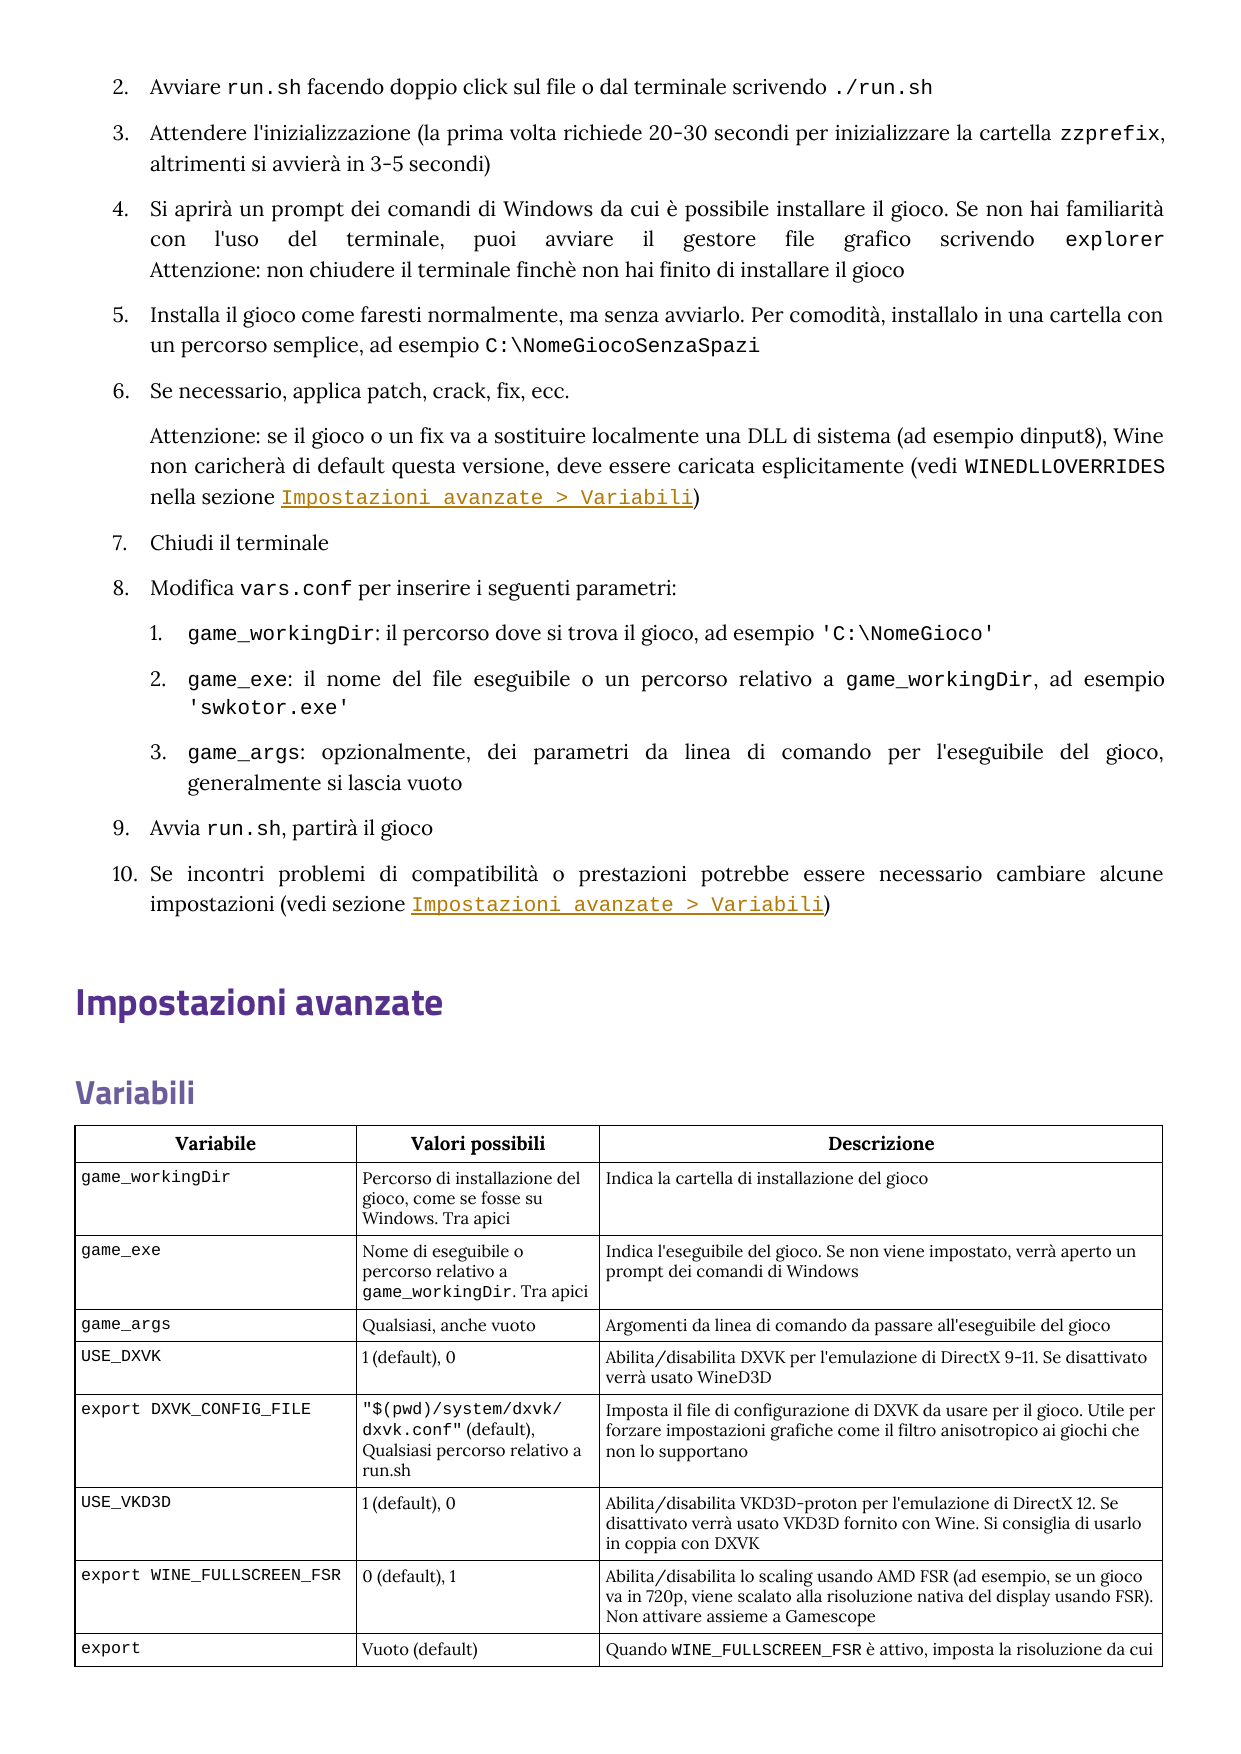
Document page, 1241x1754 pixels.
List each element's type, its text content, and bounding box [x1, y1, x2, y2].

table_cell game_workingDir [76, 1163, 356, 1235]
list game_args: opzionalmente, dei parametri da linea di comando per l'eseguibile del gioco, generalmente si lascia vuoto [150, 740, 1165, 796]
table_cell "$(pwd)/system/dxvk/dxvk.conf" (default), Qualsiasi percorso relativo a run.sh [357, 1395, 599, 1487]
table_cell Vuoto (default) [357, 1634, 599, 1666]
table_cell Quando WINE_FULLSCREEN_FSR è attivo, imposta la risoluzione da cui [600, 1634, 1162, 1666]
table_cell USE_VKD3D [76, 1488, 356, 1560]
list Avviare run.sh facendo doppio click sul file o dal terminale scrivendo ./run.sh [112, 75, 1165, 101]
subtitle Variabili [75, 1073, 1165, 1113]
subtitle Impostazioni avanzate [75, 979, 1165, 1025]
table_cell Argomenti da linea di comando da passare all'eseguibile del gioco [600, 1310, 1162, 1341]
table_cell 1 (default), 0 [357, 1488, 599, 1560]
list Avvia run.sh, partirà il gioco [112, 816, 1165, 842]
table_cell export DXVK_CONFIG_FILE [76, 1395, 356, 1487]
list Attenzione: se il gioco o un fix va a sostituire localmente una DLL di sistema (ad esempio dinput8), Wine non caricherà di default questa versione, deve essere caricata esplicitamente (vedi WINEDLLOVERRIDES nella sezione Impostazioni avanzate > Variabili) [112, 423, 1165, 511]
list Se necessario, applica patch, crack, fix, ecc. [112, 378, 1165, 404]
table_cell game_exe [76, 1236, 356, 1308]
table_cell Qualsiasi, anche vuoto [357, 1310, 599, 1341]
table_cell Percorso di installazione del gioco, come se fosse su Windows. Tra apici [357, 1163, 599, 1235]
table_cell 1 (default), 0 [357, 1342, 599, 1394]
list Si aprirà un prompt dei comandi di Windows da cui è possibile installare il gioco. Se non hai familiarità con l'uso del terminale, puoi avviare il gestore file grafico scrivendo explorer Attenzione: non chiudere il terminale finchè non hai finito di installare il gioco [112, 196, 1165, 283]
table_cell Nome di eseguibile o percorso relativo a game_workingDir. Tra apici [357, 1236, 599, 1308]
list Se incontri problemi di compatibilità o prestazioni potrebbe essere necessario cambiare alcune impostazioni (vedi sezione Impostazioni avanzate > Variabili) [112, 861, 1165, 918]
table_header Descrizione [600, 1126, 1162, 1162]
list Attendere l'inizializzazione (la prima volta richiede 20-30 secondi per inizializzare la cartella zzprefix, altrimenti si avvierà in 3-5 secondi) [112, 121, 1165, 177]
table_cell Imposta il file di configurazione di DXVK da usare per il gioco. Utile per forzare impostazioni grafiche come il filtro anisotropico ai giochi che non lo supportano [600, 1395, 1162, 1487]
table_header Variabile [76, 1126, 356, 1162]
table_cell Abilita/disabilita VKD3D-proton per l'emulazione di DirectX 12. Se disattivato verrà usato VKD3D fornito con Wine. Si consiglia di usarlo in coppia con DXVK [600, 1488, 1162, 1560]
table_header Valori possibili [357, 1126, 599, 1162]
table_cell game_args [76, 1310, 356, 1341]
table_cell Indica l'eseguibile del gioco. Se non viene impostato, verrà aperto un prompt dei comandi di Windows [600, 1236, 1162, 1308]
list Chiudi il terminale [112, 530, 1165, 556]
table_cell export WINE_FULLSCREEN_FSR [76, 1561, 356, 1633]
list game_workingDir: il percorso dove si trova il gioco, ad esempio 'C:\NomeGioco' [150, 621, 1165, 647]
table_cell export [76, 1634, 356, 1666]
table_cell Abilita/disabilita DXVK per l'emulazione di DirectX 9-11. Se disattivato verrà usato WineD3D [600, 1342, 1162, 1394]
table_cell USE_DXVK [76, 1342, 356, 1394]
table_cell 0 (default), 1 [357, 1561, 599, 1633]
table_cell Indica la cartella di installazione del gioco [600, 1163, 1162, 1235]
list Modifica vars.conf per inserire i seguenti parametri: [112, 575, 1165, 601]
list Installa il gioco come faresti normalmente, ma senza avviarlo. Per comodità, installalo in una cartella con un percorso semplice, ad esempio C:\NomeGiocoSenzaSpazi [112, 303, 1165, 359]
list game_exe: il nome del file eseguibile o un percorso relativo a game_workingDir, ad esempio 'swkotor.exe' [150, 666, 1165, 721]
table_cell Abilita/disabilita lo scaling usando AMD FSR (ad esempio, se un gioco va in 720p, viene scalato alla risoluzione nativa del display usando FSR). Non attivare assieme a Gamescope [600, 1561, 1162, 1633]
